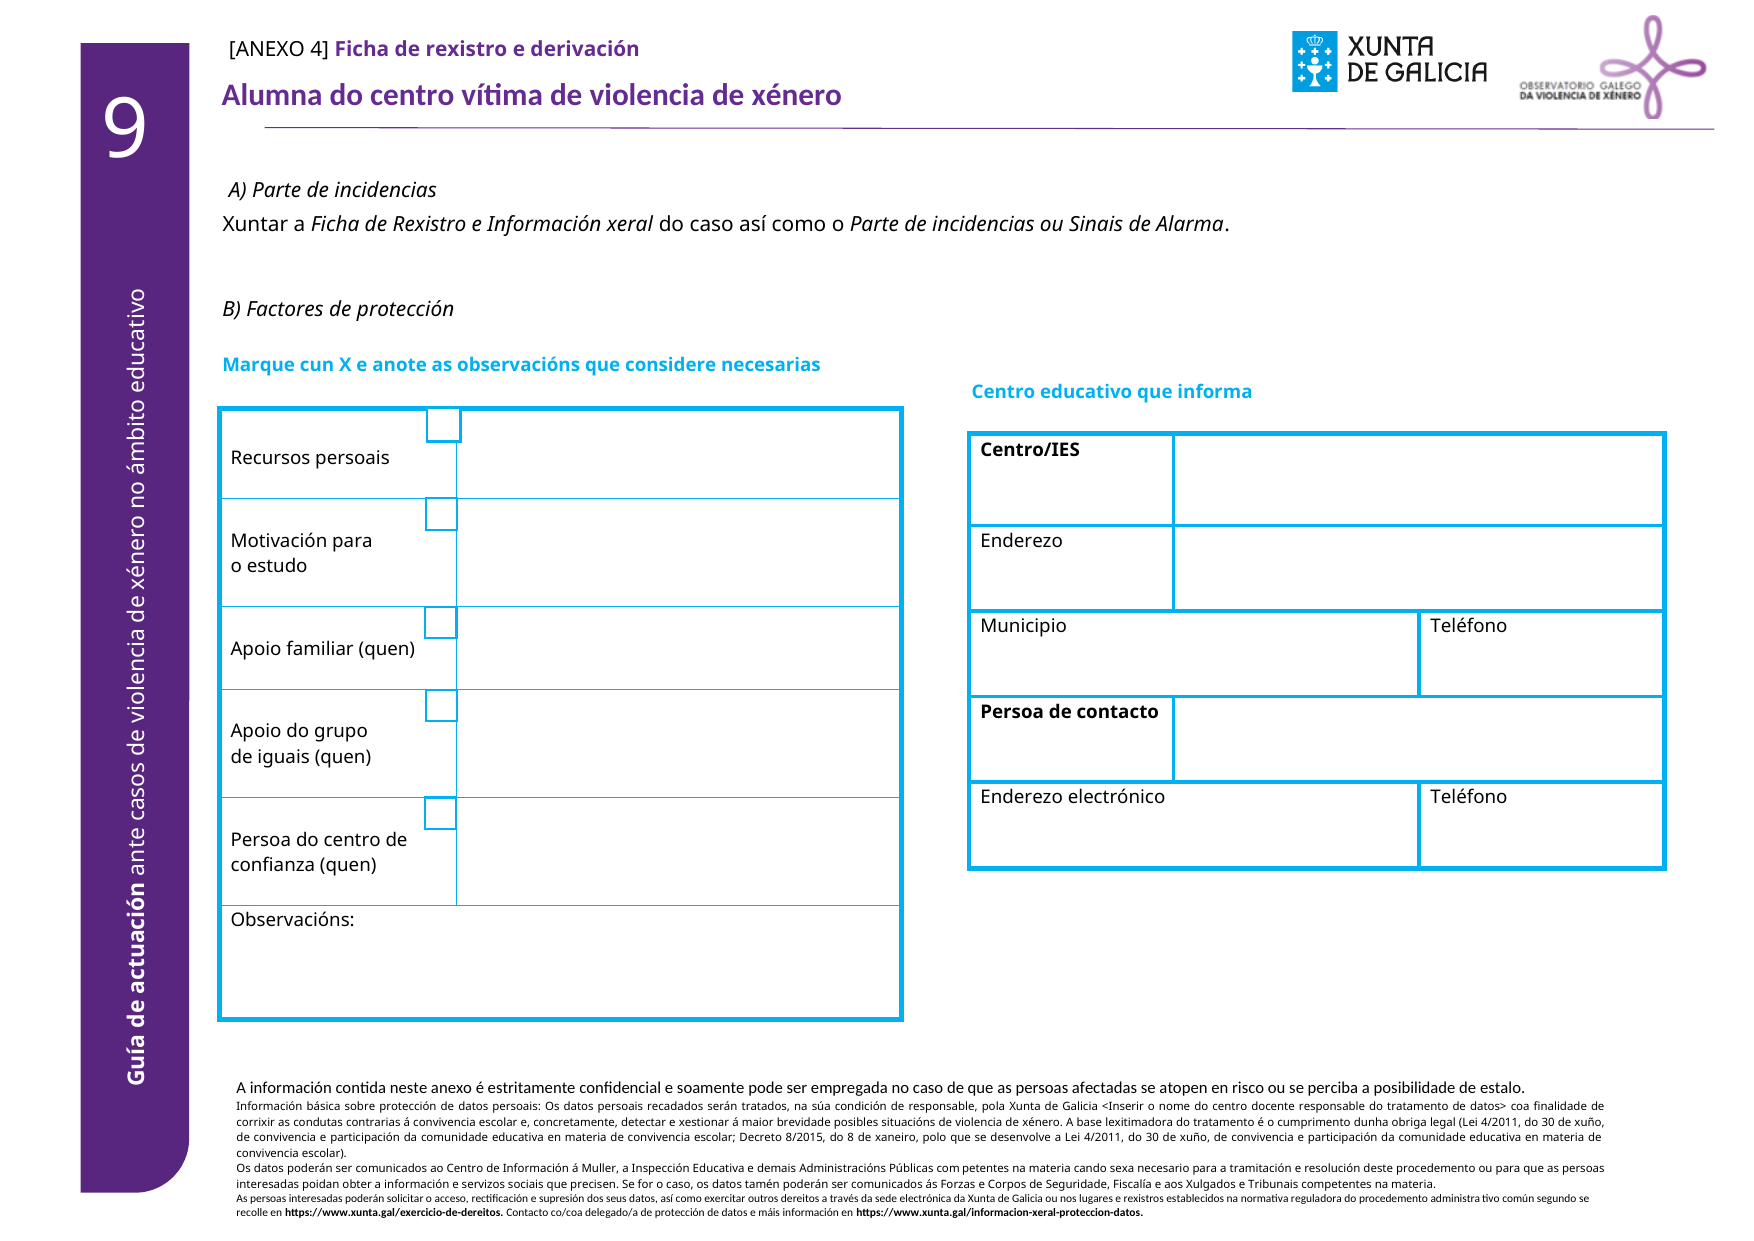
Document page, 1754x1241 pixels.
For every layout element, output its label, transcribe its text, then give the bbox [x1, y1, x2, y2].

table_cell Enderezo electrónico [971, 784, 1417, 866]
table_header Centro/IES [971, 436, 1172, 524]
table_cell Apoio do grupo de iguais (quen) [222, 690, 456, 797]
table_header Recursos persoais [222, 411, 456, 498]
text Centro educativo que informa [971, 378, 1606, 404]
table_cell Observacións: [222, 906, 899, 1017]
picture [1308, 58, 1322, 86]
table_cell [457, 798, 899, 905]
text A) Parte de incidencias [221, 171, 1606, 205]
table_cell Motivación para o estudo [222, 499, 456, 606]
table_cell Enderezo [971, 527, 1172, 609]
table_cell Teléfono [1421, 613, 1662, 695]
table_cell Apoio familiar (quen) [222, 607, 456, 689]
table_cell Persoa do centro de confianza (quen) [222, 798, 456, 905]
text B) Factores de protección [221, 294, 1606, 323]
picture [1517, 15, 1719, 119]
text Marque cun X e anote as observacións que considere necesarias [221, 351, 886, 377]
table_cell [457, 499, 899, 606]
table_header [457, 411, 899, 498]
table_cell Persoa de contacto [971, 698, 1172, 780]
table_cell [1175, 698, 1662, 780]
table_cell [457, 607, 899, 689]
picture [1338, 31, 1487, 92]
table_header [1175, 436, 1662, 524]
table_cell [457, 690, 899, 797]
text Xuntar a Ficha de Rexistro e Información xeral do caso así como o Parte de incidencias ou Sinais de Alarma. [221, 209, 1606, 237]
table_cell [1175, 527, 1662, 609]
table_cell Municipio [971, 613, 1417, 695]
table_cell Teléfono [1421, 784, 1662, 866]
